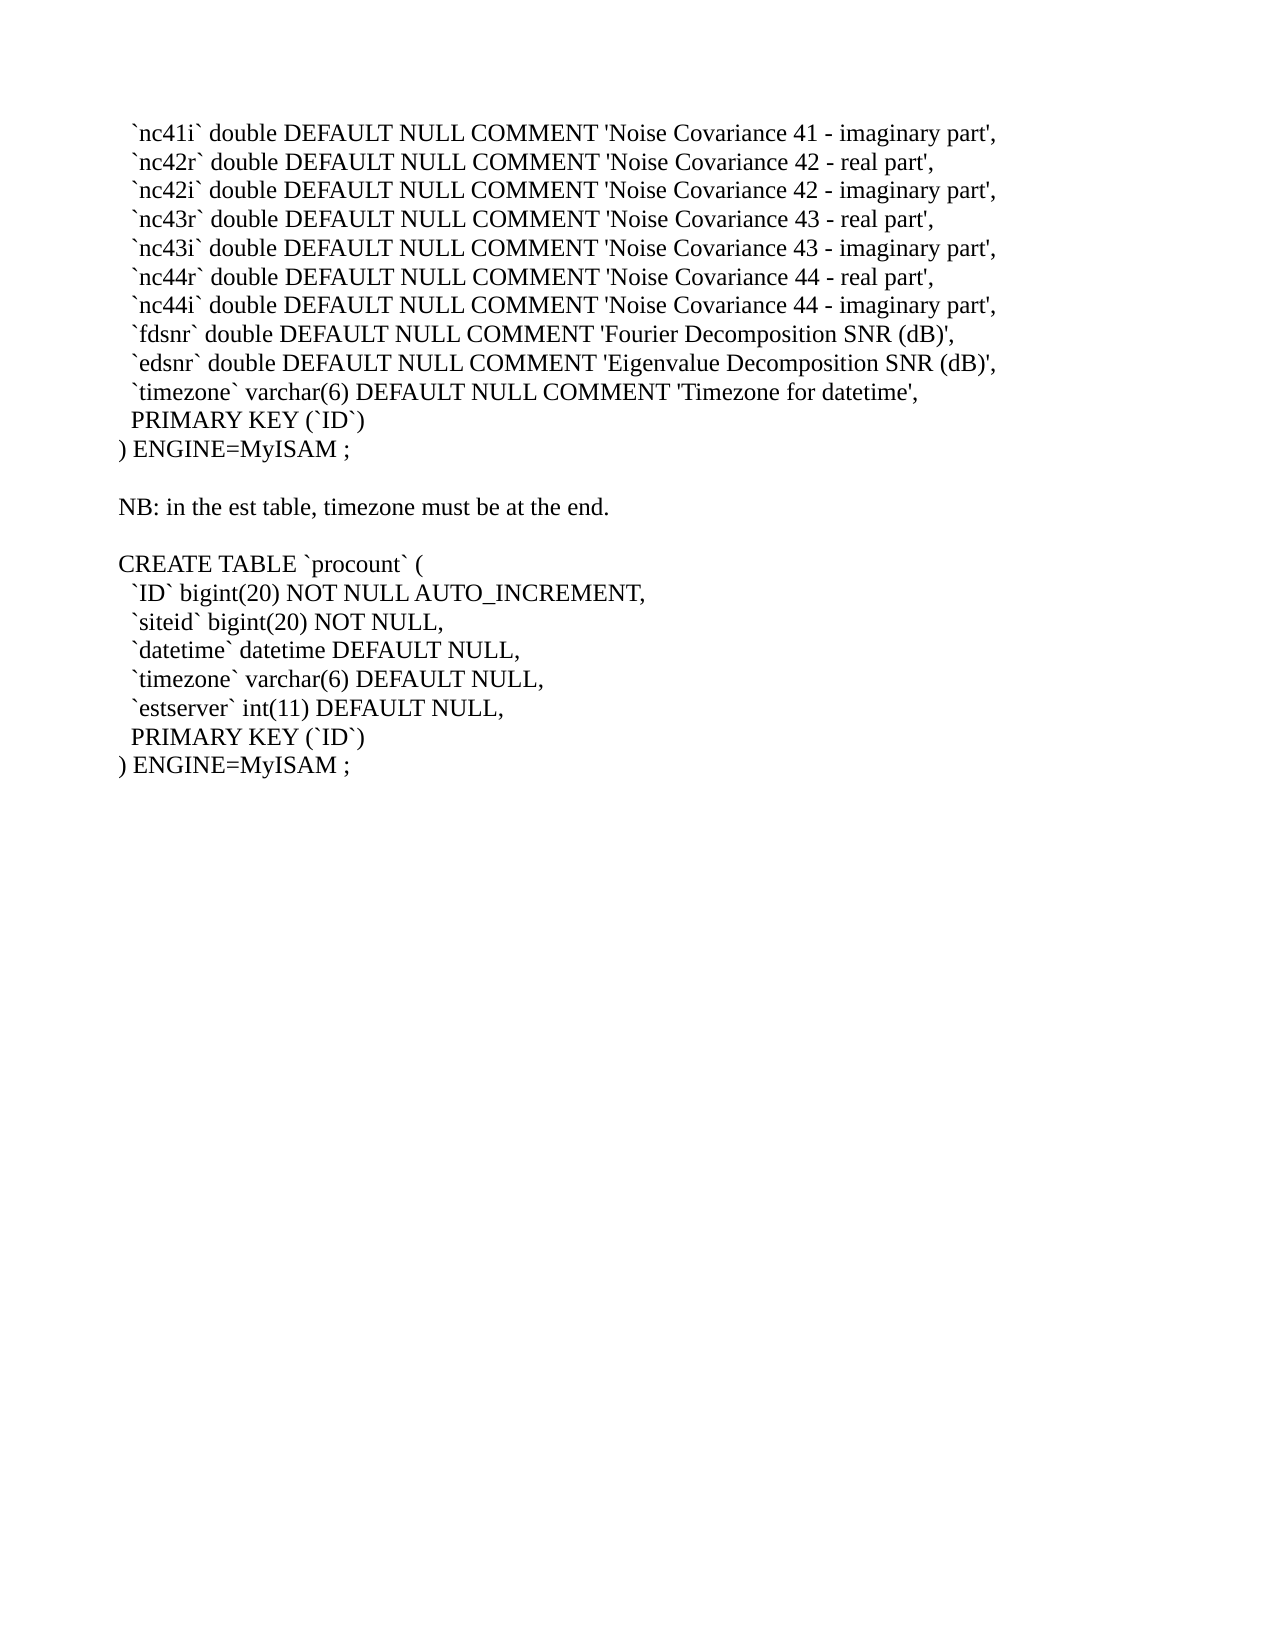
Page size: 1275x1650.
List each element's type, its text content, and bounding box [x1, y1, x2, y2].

text ) ENGINE=MyISAM ; [118, 434, 1157, 463]
text `estserver` int(11) DEFAULT NULL, [118, 693, 1157, 722]
text `nc41i` double DEFAULT NULL COMMENT 'Noise Covariance 41 - imaginary part', [118, 118, 1157, 147]
text `fdsnr` double DEFAULT NULL COMMENT 'Fourier Decomposition SNR (dB)', [118, 319, 1157, 348]
text `nc43r` double DEFAULT NULL COMMENT 'Noise Covariance 43 - real part', [118, 204, 1157, 233]
text `datetime` datetime DEFAULT NULL, [118, 636, 1157, 664]
text `edsnr` double DEFAULT NULL COMMENT 'Eigenvalue Decomposition SNR (dB)', [118, 348, 1157, 377]
text `ID` bigint(20) NOT NULL AUTO_INCREMENT, [118, 578, 1157, 607]
text `nc42i` double DEFAULT NULL COMMENT 'Noise Covariance 42 - imaginary part', [118, 176, 1157, 204]
text `nc44i` double DEFAULT NULL COMMENT 'Noise Covariance 44 - imaginary part', [118, 291, 1157, 319]
text `timezone` varchar(6) DEFAULT NULL COMMENT 'Timezone for datetime', [118, 377, 1157, 406]
text `nc42r` double DEFAULT NULL COMMENT 'Noise Covariance 42 - real part', [118, 147, 1157, 176]
text PRIMARY KEY (`ID`) [118, 722, 1157, 751]
text `timezone` varchar(6) DEFAULT NULL, [118, 664, 1157, 693]
text CREATE TABLE `procount` ( [118, 549, 1157, 578]
text NB: in the est table, timezone must be at the end. [118, 492, 1157, 521]
text `siteid` bigint(20) NOT NULL, [118, 607, 1157, 636]
text `nc44r` double DEFAULT NULL COMMENT 'Noise Covariance 44 - real part', [118, 262, 1157, 291]
text PRIMARY KEY (`ID`) [118, 406, 1157, 434]
text `nc43i` double DEFAULT NULL COMMENT 'Noise Covariance 43 - imaginary part', [118, 233, 1157, 262]
text ) ENGINE=MyISAM ; [118, 751, 1157, 779]
